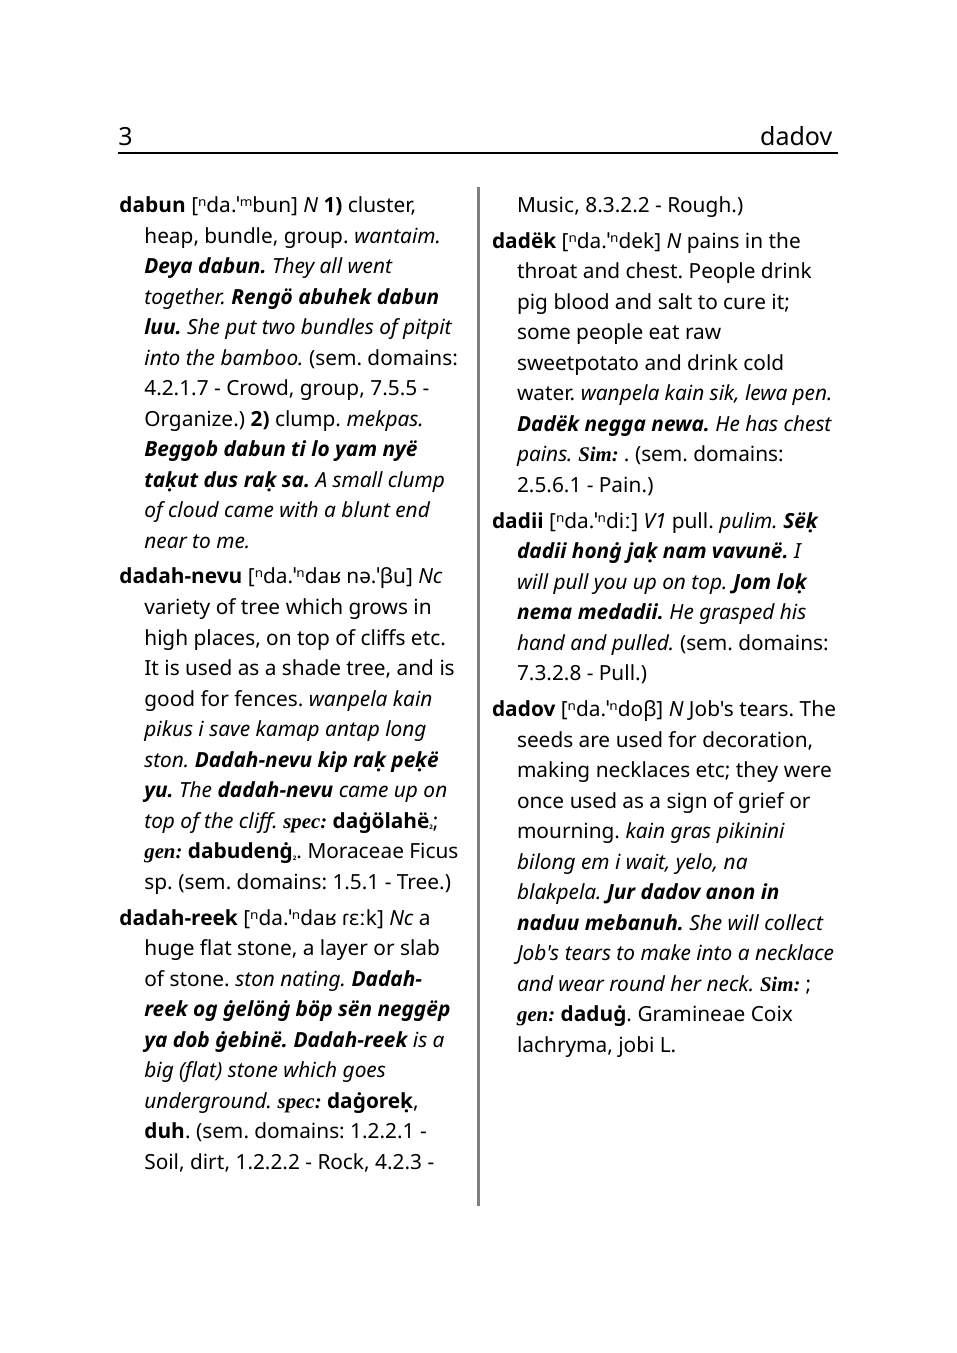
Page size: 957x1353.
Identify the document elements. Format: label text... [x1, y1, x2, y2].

text dadov [ⁿda.ˈⁿdoβ] N Job's tears. The seeds are used for decoration, making necklaces etc; they were once used as a sign of grief or mourning. kain gras pikinini bilong em i wait, yelo, na blakpela. Jur dadov anon in naduu mebanuh. She will collect Job's tears to make into a necklace and wear round her neck. Sim: ; gen: daduġ. Gramineae Coix lachryma, jobi L. [492, 691, 837, 1062]
text dadah-reek [ⁿda.ˈⁿdaʁ ɾɛːk] Nc a huge flat stone, a layer or slab of stone. ston nating. Dadah-reek og ġelönġ böp sën neggëp ya dob ġebinë. Dadah-reek is a big (flat) stone which goes underground. spec: daġoreḳ, duh. (sem. domains: 1.2.2.1 - Soil, dirt, 1.2.2.2 - Rock, 4.2.3 [119, 899, 465, 1179]
text dadah-nevu [ⁿda.ˈⁿdaʁ nə.ˈβu] Nc variety of tree which grows in high places, on top of cliffs etc. It is used as a shade tree, and is good for fences. wanpela kain pikus i save kamap antap long ston. Dadah-nevu kip raḳ peḳë yu. The dadah-nevu came up on top of the cliff. spec: daġölahë2; gen: dabudenġ2. Moraceae Ficus sp. (sem. domains: 1.5.1 - Tree.) [119, 558, 465, 899]
text dadëk [ⁿda.ˈⁿdek] N pains in the throat and chest. People drink pig blood and salt to cure it; some people eat raw sweetpotato and drink cold water. wanpela kain sik, lewa pen. Dadëk negga newa. He has chest pains. Sim: . (sem. domains: 2.5.6.1 - Pain.) [492, 223, 837, 503]
text dabun [ⁿda.ˈᵐbun] N 1) cluster, heap, bundle, group. wantaim. Deya dabun. They all went together. Rengö abuhek dabun luu. She put two bundles of pitpit into the bamboo. (sem. domains: 4.2.1.7 - Crowd, group, 7.5.5 - Organize.) 2) clump. mekpas. Beggob dabun ti lo yam nyë taḳut dus raḳ sa. A small clump of cloud came with a blunt end near to me. [119, 188, 465, 558]
text - Music, 8.3.2.2 - Rough.) [492, 188, 837, 223]
text dadii [ⁿda.ˈⁿdiː] V1 pull. pulim. Sëḳ dadii honġ jaḳ nam vavunë. I will pull you up on top. Jom loḳ nema medadii. He grasped his hand and pulled. (sem. domains: 7.3.2.8 - Pull.) [492, 503, 837, 691]
